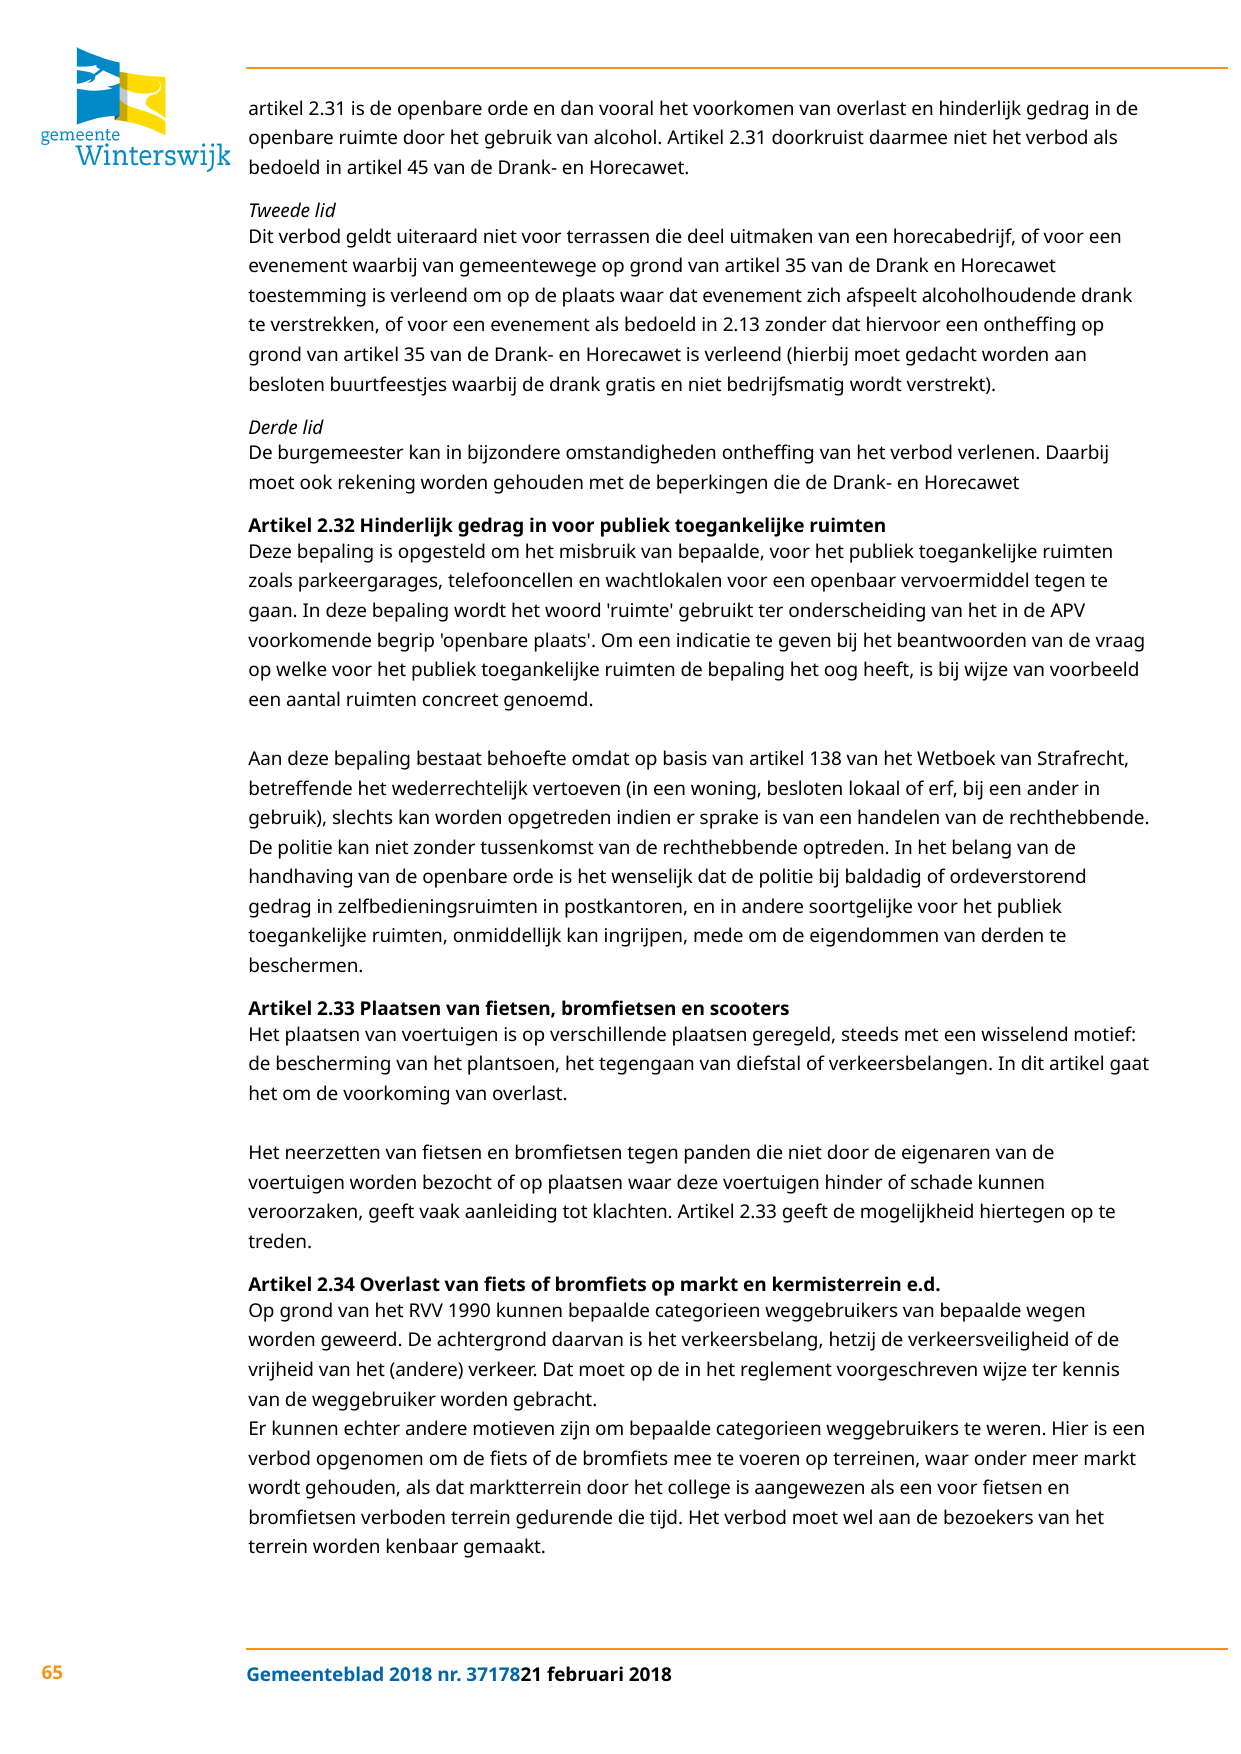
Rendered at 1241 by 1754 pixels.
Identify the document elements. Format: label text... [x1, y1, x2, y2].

text artikel 2.31 is de openbare orde en dan vooral het voorkomen van overlast en hinderlijk gedrag in de openbare ruimte door het gebruik van alcohol. Artikel 2.31 doorkruist daarmee niet het verbod als bedoeld in artikel 45 van de Drank- en Horecawet. [248, 95, 1152, 180]
text De burgemeester kan in bijzondere omstandigheden ontheffing van het verbod verlenen. Daarbij moet ook rekening worden gehouden met de beperkingen die de Drank- en Horecawet [248, 439, 1152, 495]
text Aan deze bepaling bestaat behoefte omdat op basis van artikel 138 van het Wetboek van Strafrecht, betreffende het wederrechtelijk vertoeven (in een woning, besloten lokaal of erf, bij een ander in gebruik), slechts kan worden opgetreden indien er sprake is van een handelen van de rechthebbende. De politie kan niet zonder tussenkomst van de rechthebbende optreden. In het belang van de handhaving van de openbare orde is het wenselijk dat de politie bij baldadig of ordeverstorend gedrag in zelfbedieningsruimten in postkantoren, en in andere soortgelijke voor het publiek toegankelijke ruimten, onmiddellijk kan ingrijpen, mede om de eigendommen van derden te beschermen. [248, 745, 1152, 978]
picture [225, 153, 231, 162]
picture [41, 47, 231, 172]
text Het plaatsen van voertuigen is op verschillende plaatsen geregeld, steeds met een wisselend motief: de bescherming van het plantsoen, het tegengaan van diefstal of verkeersbelangen. In dit artikel gaat het om de voorkoming van overlast. [248, 1021, 1152, 1106]
text Op grond van het RVV 1990 kunnen bepaalde categorieen weggebruikers van bepaalde wegen worden geweerd. De achtergrond daarvan is het verkeersbelang, hetzij de verkeersveiligheid of de vrijheid van het (andere) verkeer. Dat moet op de in het reglement voorgeschreven wijze ter kennis van de weggebruiker worden gebracht. [248, 1297, 1152, 1411]
text Artikel 2.33 Plaatsen van fietsen, bromfietsen en scooters [248, 995, 1152, 1021]
text Artikel 2.32 Hinderlijk gedrag in voor publiek toegankelijke ruimten [248, 512, 1152, 538]
text Derde lid [248, 414, 1152, 439]
text Artikel 2.34 Overlast van fiets of bromfiets op markt en kermisterrein e.d. [248, 1271, 1152, 1297]
text Deze bepaling is opgesteld om het misbruik van bepaalde, voor het publiek toegankelijke ruimten zoals parkeergarages, telefooncellen en wachtlokalen voor een openbaar vervoermiddel tegen te gaan. In deze bepaling wordt het woord 'ruimte' gebruikt ter onderscheiding van het in de APV voorkomende begrip 'openbare plaats'. Om een indicatie te geven bij het beantwoorden van de vraag op welke voor het publiek toegankelijke ruimten de bepaling het oog heeft, is bij wijze van voorbeeld een aantal ruimten concreet genoemd. [248, 538, 1152, 712]
text Dit verbod geldt uiteraard niet voor terrassen die deel uitmaken van een horecabedrijf, of voor een evenement waarbij van gemeentewege op grond van artikel 35 van de Drank en Horecawet toestemming is verleend om op de plaats waar dat evenement zich afspeelt alcoholhoudende drank te verstrekken, of voor een evenement als bedoeld in 2.13 zonder dat hiervoor een ontheffing op grond van artikel 35 van de Drank- en Horecawet is verleend (hierbij moet gedacht worden aan besloten buurtfeestjes waarbij de drank gratis en niet bedrijfsmatig wordt verstrekt). [248, 223, 1152, 396]
text Tweede lid [248, 197, 1152, 223]
text Er kunnen echter andere motieven zijn om bepaalde categorieen weggebruikers te weren. Hier is een verbod opgenomen om de fiets of de bromfiets mee te voeren op terreinen, waar onder meer markt wordt gehouden, als dat marktterrein door het college is aangewezen als een voor fietsen en bromfietsen verboden terrein gedurende die tijd. Het verbod moet wel aan de bezoekers van het terrein worden kenbaar gemaakt. [248, 1415, 1152, 1559]
text Het neerzetten van fietsen en bromfietsen tegen panden die niet door de eigenaren van de voertuigen worden bezocht of op plaatsen waar deze voertuigen hinder of schade kunnen veroorzaken, geeft vaak aanleiding tot klachten. Artikel 2.33 geeft de mogelijkheid hiertegen op te treden. [248, 1139, 1152, 1254]
